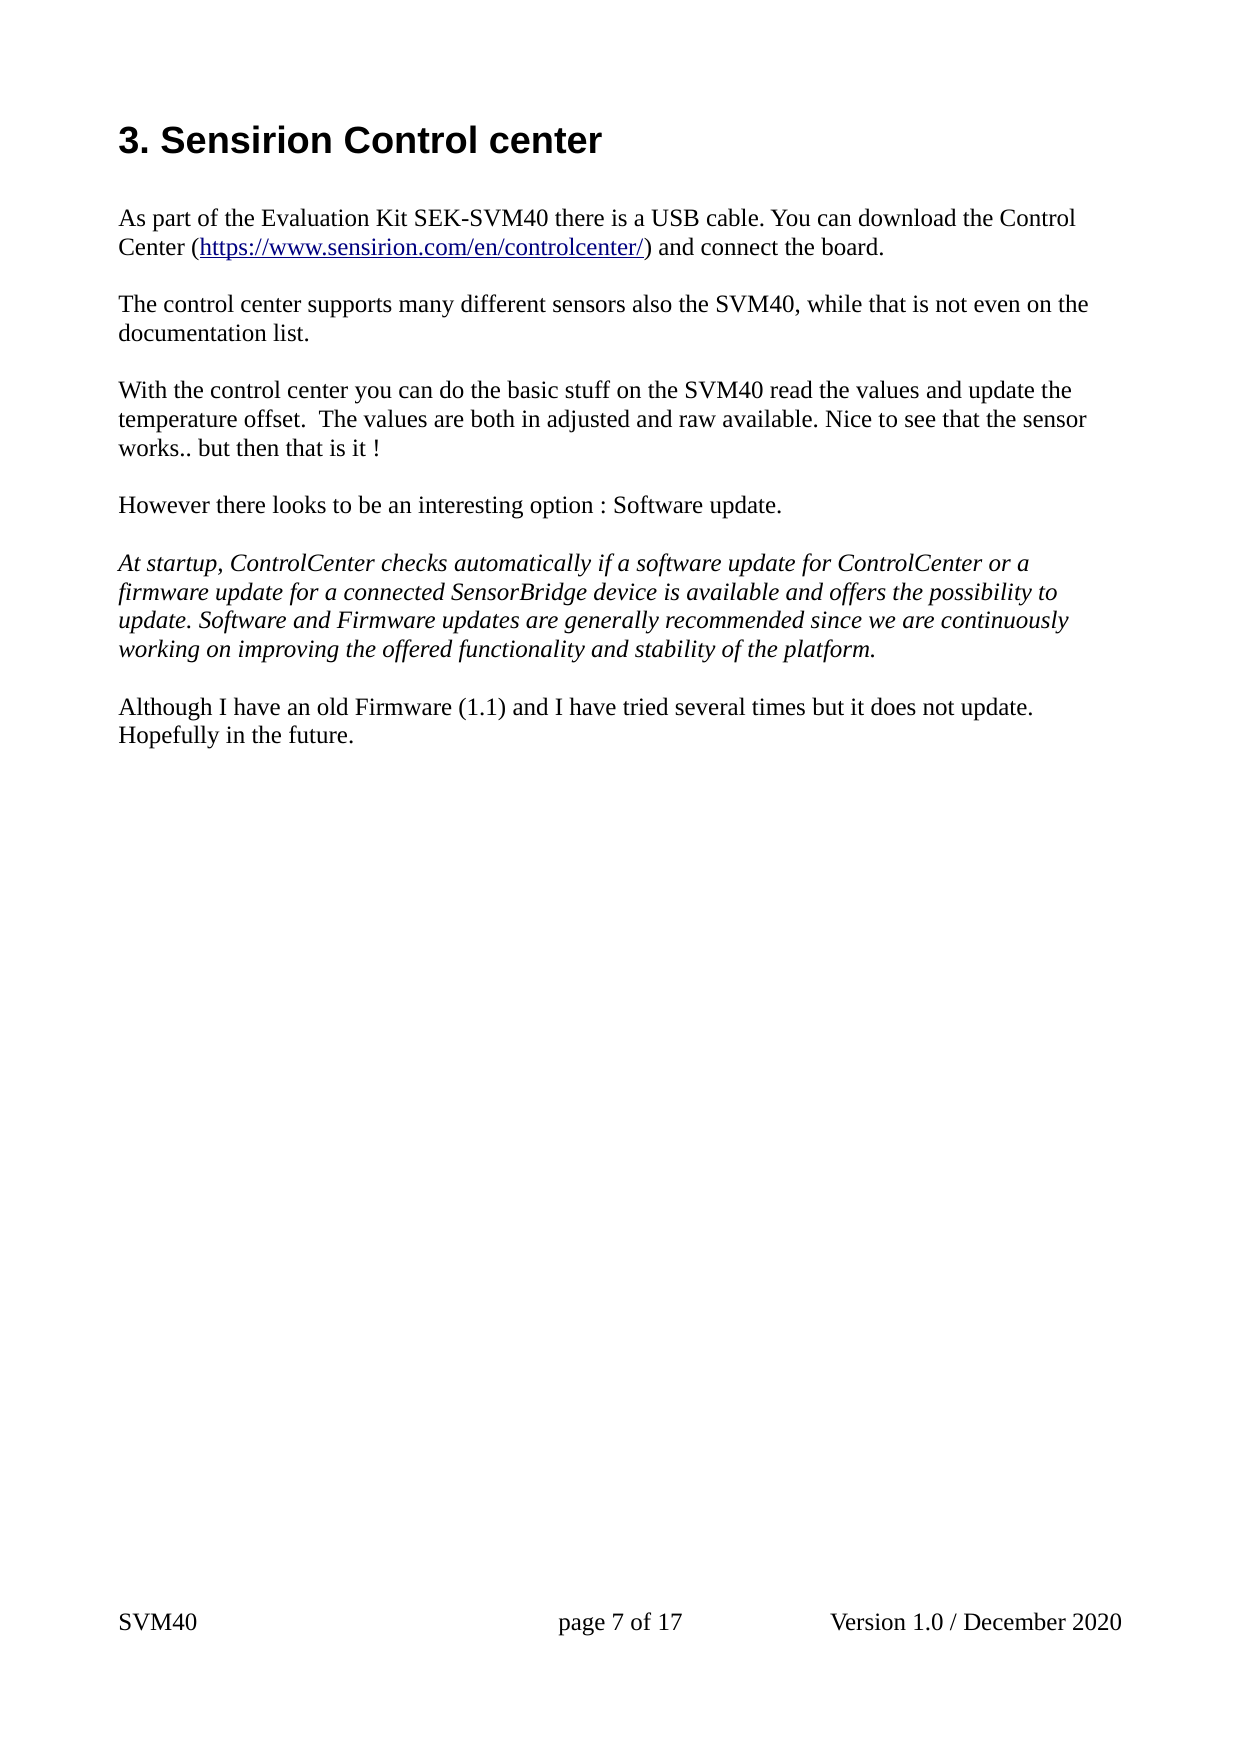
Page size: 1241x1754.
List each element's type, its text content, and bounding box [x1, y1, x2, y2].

text However there looks to be an interesting option : Software update. [118, 491, 1122, 519]
subtitle 3. Sensirion Control center [118, 118, 1122, 162]
text The control center supports many different sensors also the SVM40, while that is not even on the documentation list. [118, 289, 1122, 347]
text Although I have an old Firmware (1.1) and I have tried several times but it does not update. Hopefully in the future. [118, 692, 1122, 749]
text At startup, ControlCenter checks automatically if a software update for ControlCenter or a firmware update for a connected SensorBridge device is available and offers the possibility to update. Software and Firmware updates are generally recommended since we are continuously working on improving the offered functionality and stability of the platform. [118, 548, 1122, 663]
text With the control center you can do the basic stuff on the SVM40 read the values and update the temperature offset. The values are both in adjusted and raw available. Nice to see that the sensor works.. but then that is it ! [118, 376, 1122, 462]
text As part of the Evaluation Kit SEK-SVM40 there is a USB cable. You can download the Control Center (https://www.sensirion.com/en/controlcenter/) and connect the board. [118, 203, 1122, 261]
